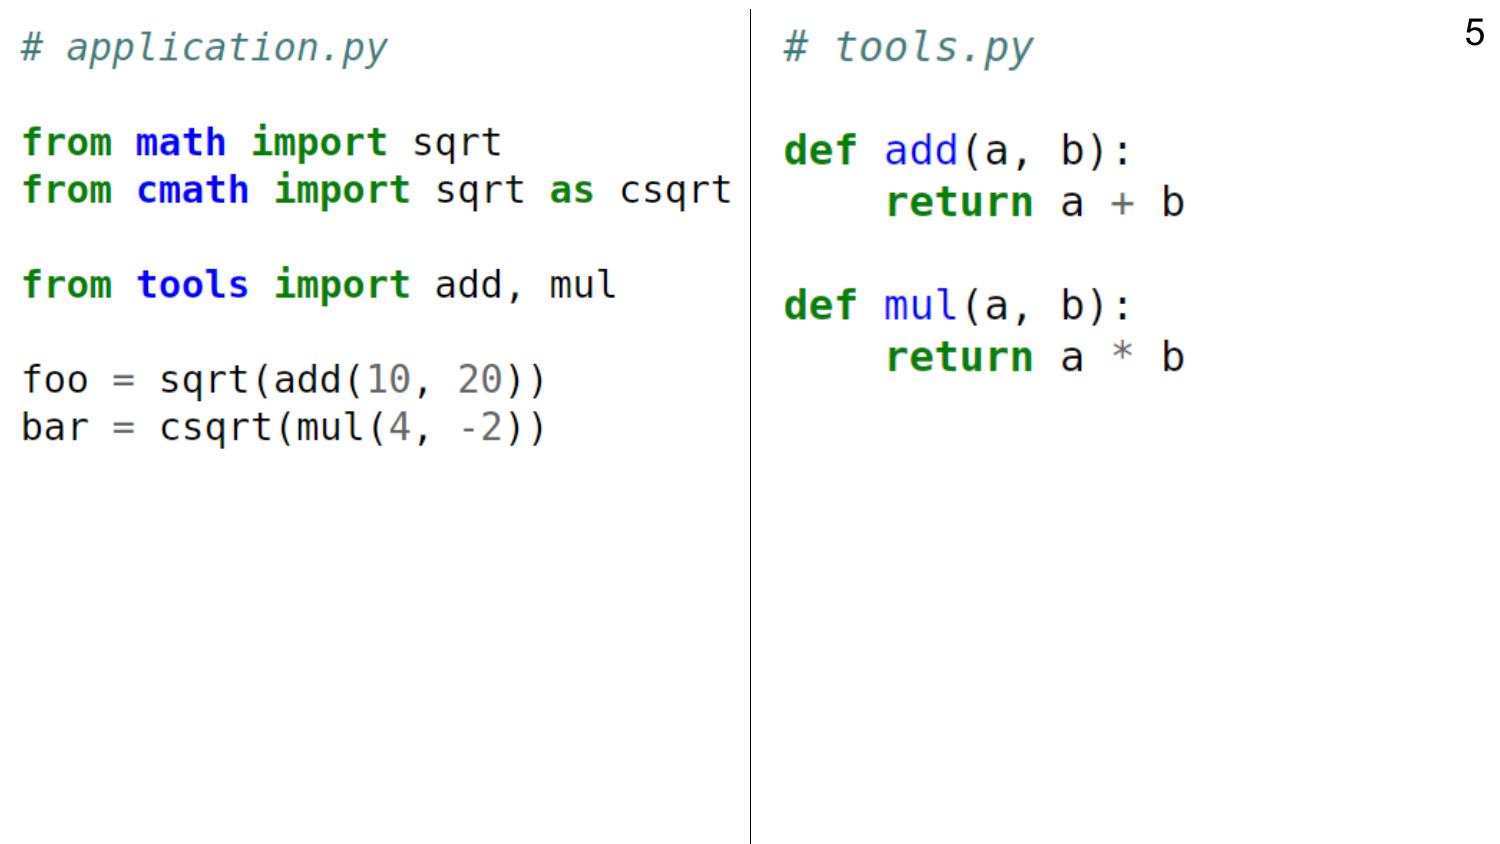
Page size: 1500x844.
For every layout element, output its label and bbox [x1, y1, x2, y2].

picture [8, 16, 742, 459]
picture [773, 16, 1196, 387]
